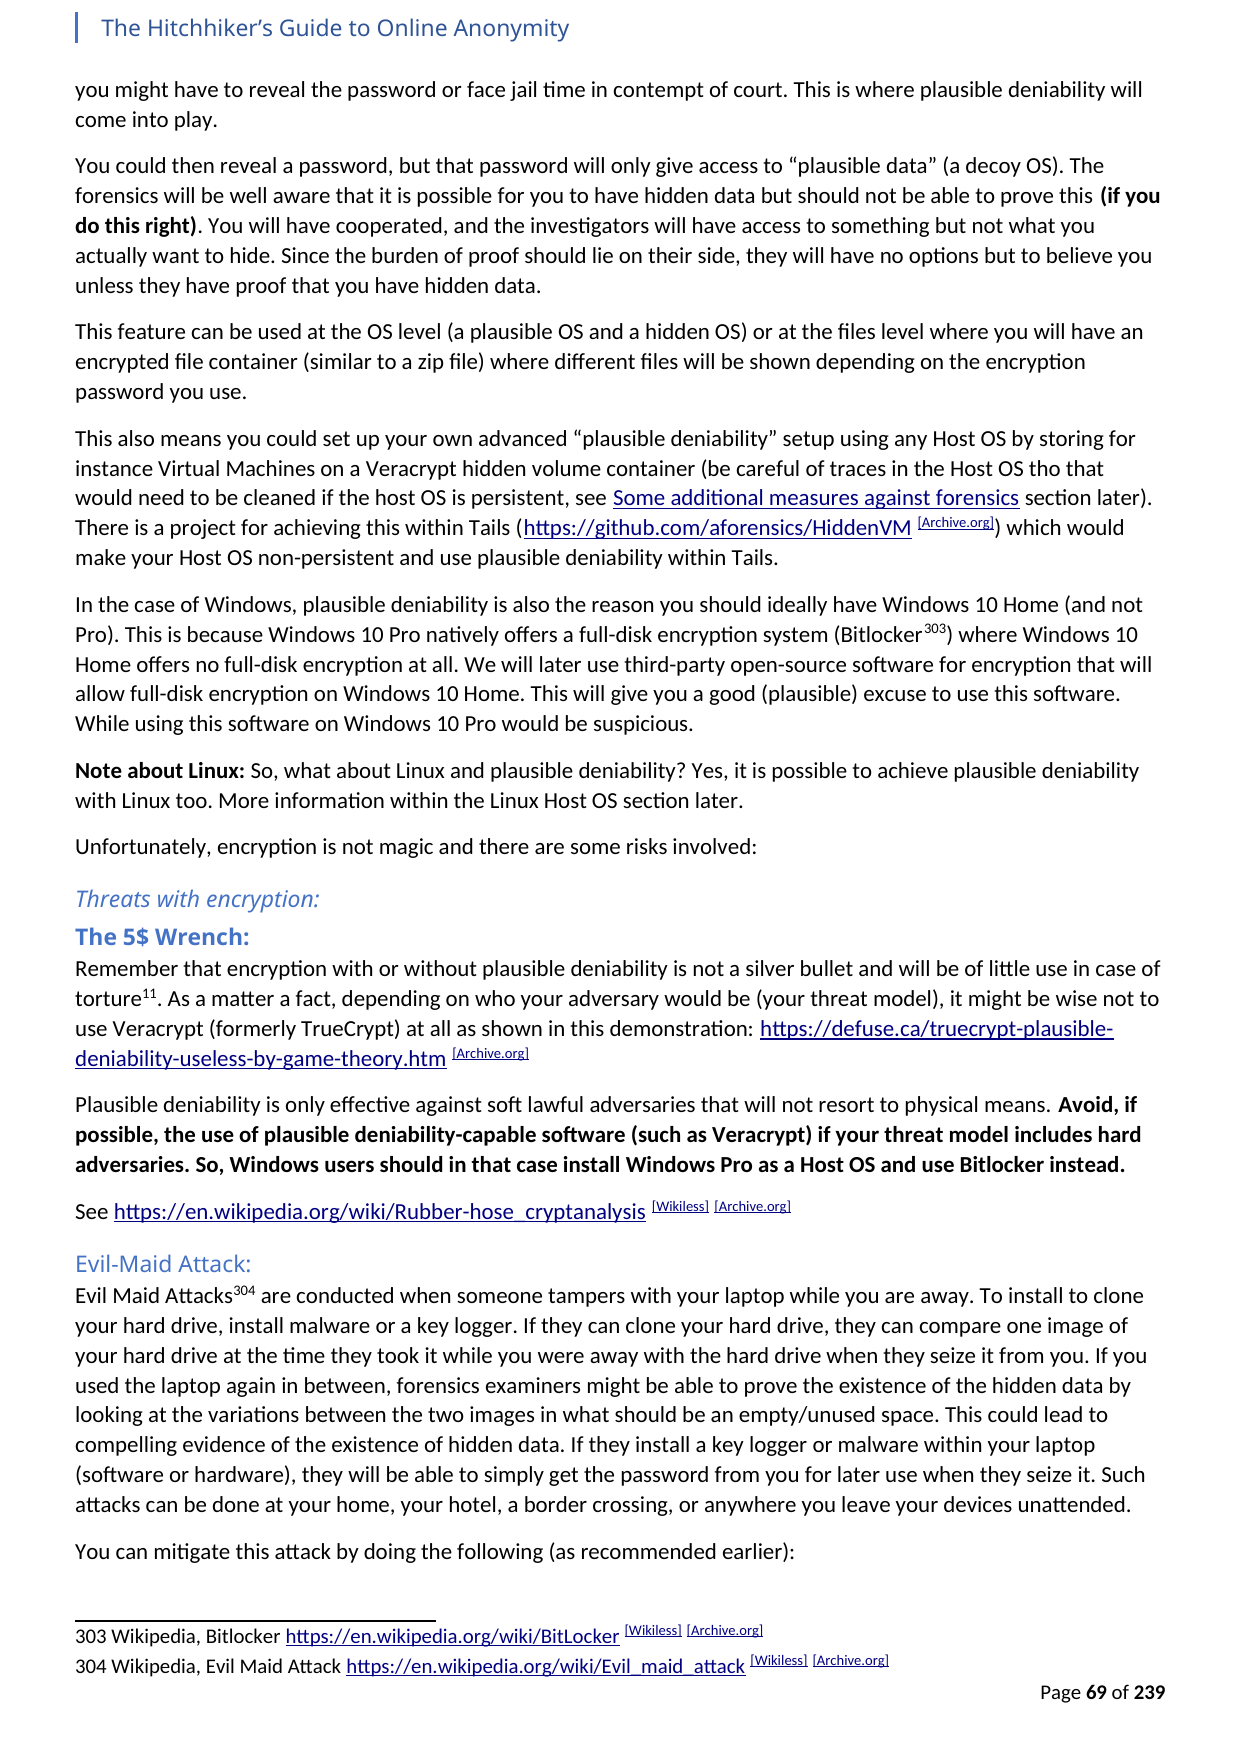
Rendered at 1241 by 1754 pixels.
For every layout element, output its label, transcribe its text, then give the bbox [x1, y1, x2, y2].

text This feature can be used at the OS level (a plausible OS and a hidden OS) or at the files level where you will have an encrypted file container (similar to a zip file) where different files will be shown depending on the encryption password you use. [75, 317, 1165, 405]
text You could then reveal a password, but that password will only give access to “plausible data” (a decoy OS). The forensics will be well aware that it is possible for you to have hidden data but should not be able to prove this (if you do this right). You will have cooperated, and the investigators will have access to something but not what you actually want to hide. Since the burden of proof should lie on their side, they will have no options but to believe you unless they have proof that you have hidden data. [75, 151, 1165, 299]
text Unfortunately, encryption is not magic and there are some risks involved: [75, 832, 1165, 861]
text See https://en.wikipedia.org/wiki/Rubber-hose_cryptanalysis [Wikiless] [Archive.org] [75, 1197, 1165, 1225]
text Note about Linux: So, what about Linux and plausible deniability? Yes, it is possible to achieve plausible deniability with Linux too. More information within the Linux Host OS section later. [75, 756, 1165, 814]
subtitle The 5$ Wrench: [75, 921, 1165, 952]
text This also means you could set up your own advanced “plausible deniability” setup using any Host OS by storing for instance Virtual Machines on a Veracrypt hidden volume container (be careful of traces in the Host OS tho that would need to be cleaned if the host OS is persistent, see Some additional measures against forensics section later). There is a project for achieving this within Tails (https://github.com/aforensics/HiddenVM [Archive.org]) which would make your Host OS non-persistent and use plausible deniability within Tails. [75, 424, 1165, 571]
text In the case of Windows, plausible deniability is also the reason you should ideally have Windows 10 Home (and not Pro). This is because Windows 10 Pro natively offers a full-disk encryption system (Bitlocker) where Windows 10 Home offers no full-disk encryption at all. We will later use third-party open-source software for encryption that will allow full-disk encryption on Windows 10 Home. This will give you a good (plausible) excuse to use this software. While using this software on Windows 10 Pro would be suspicious. [75, 590, 1165, 737]
subtitle Evil-Maid Attack: [75, 1248, 1165, 1279]
text You can mitigate this attack by doing the following (as recommended earlier): [75, 1537, 1165, 1565]
text Plausible deniability is only effective against soft lawful adversaries that will not resort to physical means. Avoid, if possible, the use of plausible deniability-capable software (such as Veracrypt) if your threat model includes hard adversaries. So, Windows users should in that case install Windows Pro as a Host OS and use Bitlocker instead. [75, 1091, 1165, 1178]
text you might have to reveal the password or face jail time in contempt of court. This is where plausible deniability will come into play. [75, 75, 1165, 133]
text Wikipedia, Evil Maid Attack https://en.wikipedia.org/wiki/Evil_maid_attack [Wikiless] [Archive.org] [75, 1651, 1165, 1679]
text Remember that encryption with or without plausible deniability is not a silver bullet and will be of little use in case of torture11. As a matter a fact, depending on who your adversary would be (your threat model), it might be wise not to use Veracrypt (formerly TrueCrypt) at all as shown in this demonstration: https://defuse.ca/truecrypt-plausible-deniability-useless-by-game-theory.htm [Archive.org] [75, 954, 1165, 1072]
text Evil Maid Attacks are conducted when someone tampers with your laptop while you are away. To install to clone your hard drive, install malware or a key logger. If they can clone your hard drive, they can compare one image of your hard drive at the time they took it while you were away with the hard drive when they seize it from you. If you used the laptop again in between, forensics examiners might be able to prove the existence of the hidden data by looking at the variations between the two images in what should be an empty/unused space. This could lead to compelling evidence of the existence of hidden data. If they install a key logger or malware within your laptop (software or hardware), they will be able to simply get the password from you for later use when they seize it. Such attacks can be done at your home, your hotel, a border crossing, or anywhere you leave your devices unattended. [75, 1281, 1165, 1518]
text Wikipedia, Bitlocker https://en.wikipedia.org/wiki/BitLocker [Wikiless] [Archive.org] [75, 1621, 1165, 1649]
subtitle Threats with encryption: [75, 883, 1165, 914]
